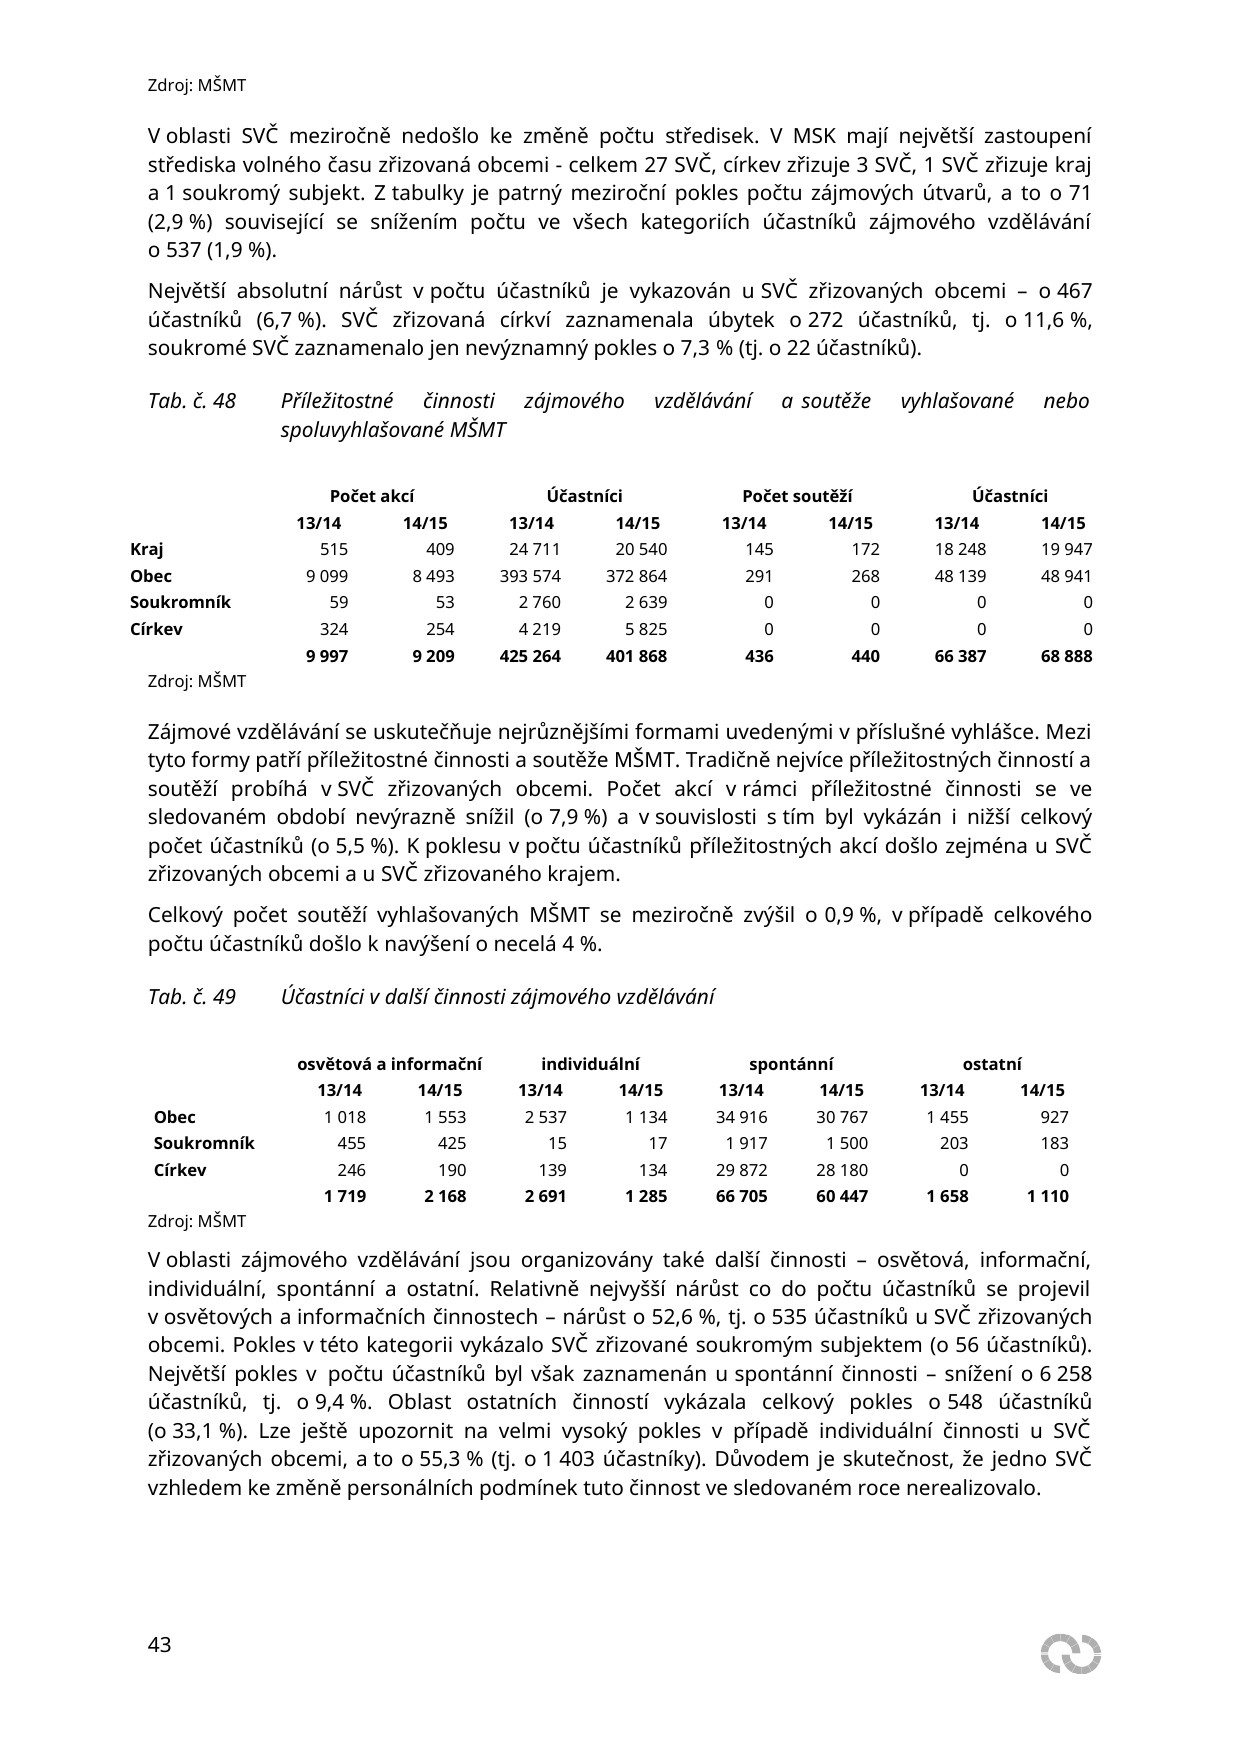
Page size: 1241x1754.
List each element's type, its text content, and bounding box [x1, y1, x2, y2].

table_cell 0 [798, 616, 903, 642]
table_cell 14/15 [585, 510, 691, 536]
table_cell 1 110 [993, 1184, 1092, 1209]
table_cell 13/14 [904, 510, 1009, 536]
table_header Soutěže MŠMT [692, 457, 1116, 482]
table_cell 1 553 [390, 1104, 490, 1129]
table_cell 17 [591, 1130, 691, 1156]
table_cell Církev [124, 616, 265, 642]
text Celkový počet soutěží vyhlašovaných MŠMT se meziročně zvýšil o 0,9 %, v případě celkového počtu účastníků došlo k navýšení o necelá 4 %. [148, 900, 1092, 957]
table_cell 0 [892, 1157, 992, 1182]
table_cell 0 [692, 590, 797, 615]
table_cell 2 537 [491, 1104, 590, 1129]
table_cell 19 947 [1011, 537, 1116, 562]
table_cell 13/14 [266, 510, 371, 536]
table_cell 14/15 [372, 510, 478, 536]
table_cell 1 719 [290, 1184, 389, 1209]
text Největší absolutní nárůst v počtu účastníků je vykazován u SVČ zřizovaných obcemi – o 467 účastníků (6,7 %). SVČ zřizovaná církví zaznamenala úbytek o 272 účastníků, tj. o 11,6 %, soukromé SVČ zaznamenalo jen nevýznamný pokles o 7,3 % (tj. o 22 účastníků). [148, 276, 1092, 362]
table_cell 59 [266, 590, 371, 615]
table_cell 268 [798, 563, 903, 589]
table_cell 68 888 [1011, 643, 1116, 668]
table_cell 48 941 [1011, 563, 1116, 589]
text Zájmové vzdělávání se uskutečňuje nejrůznějšími formami uvedenými v příslušné vyhlášce. Mezi tyto formy patří příležitostné činnosti a soutěže MŠMT. Tradičně nejvíce příležitostných činností a soutěží probíhá v SVČ zřizovaných obcemi. Počet akcí v rámci příležitostné činnosti se ve sledovaném období nevýrazně snížil (o 7,9 %) a v souvislosti s tím byl vykázán i nižší celkový počet účastníků (o 5,5 %). K poklesu v počtu účastníků příležitostných akcí došlo zejména u SVČ zřizovaných obcemi a u SVČ zřizovaného krajem. [148, 717, 1092, 888]
table_cell 2 691 [491, 1184, 590, 1209]
table_cell 34 916 [692, 1104, 791, 1129]
table_cell 14/15 [1011, 510, 1116, 536]
table_cell Soukromník [148, 1130, 289, 1156]
table_cell 455 [290, 1130, 389, 1156]
table_cell 5 825 [585, 616, 691, 642]
table_cell 0 [798, 590, 903, 615]
table_cell 60 447 [792, 1184, 891, 1209]
table_cell spontánní [692, 1051, 891, 1076]
table_cell 436 [692, 643, 797, 668]
table_cell 9 997 [266, 643, 371, 668]
table_cell 9 099 [266, 563, 371, 589]
table_cell 0 [993, 1157, 1092, 1182]
table_cell 1 658 [892, 1184, 992, 1209]
table_cell individuální [491, 1051, 691, 1076]
table_cell 14/15 [792, 1077, 891, 1103]
table_cell osvětová a informační [290, 1051, 490, 1076]
table_cell 18 248 [904, 537, 1009, 562]
table_cell 254 [372, 616, 478, 642]
text Zdroj: MŠMT [148, 74, 1092, 97]
table_cell 139 [491, 1157, 590, 1182]
text Zdroj: MŠMT [148, 1210, 1092, 1233]
table_cell 401 868 [585, 643, 691, 668]
table_cell 393 574 [479, 563, 584, 589]
table_cell 425 264 [479, 643, 584, 668]
table_cell 2 760 [479, 590, 584, 615]
table_cell 24 711 [479, 537, 584, 562]
table_cell Soukromník [124, 590, 265, 615]
table_cell 0 [692, 616, 797, 642]
table_cell 0 [904, 590, 1009, 615]
table_cell 1 917 [692, 1130, 791, 1156]
table_cell 13/14 [692, 1077, 791, 1103]
table_cell 53 [372, 590, 478, 615]
table_header Počet účastníků v další činnosti zájmového vzdělávání [290, 1024, 1092, 1050]
table_cell 13/14 [692, 510, 797, 536]
table_cell 14/15 [390, 1077, 490, 1103]
text V oblasti zájmového vzdělávání jsou organizovány také další činnosti – osvětová, informační, individuální, spontánní a ostatní. Relativně nejvyšší nárůst co do počtu účastníků se projevil v osvětových a informačních činnostech – nárůst o 52,6 %, tj. o 535 účastníků u SVČ zřizovaných obcemi. Pokles v této kategorii vykázalo SVČ zřizované soukromým subjektem (o 56 účastníků). Největší pokles v počtu účastníků byl však zaznamenán u spontánní činnosti – snížení o 6 258 účastníků, tj. o 9,4 %. Oblast ostatních činností vykázala celkový pokles o 548 účastníků (o 33,1 %). Lze ještě upozornit na velmi vysoký pokles v případě individuální činnosti u SVČ zřizovaných obcemi, a to o 55,3 % (tj. o 1 403 účastníky). Důvodem je skutečnost, že jedno SVČ vzhledem ke změně personálních podmínek tuto činnost ve sledovaném roce nerealizovalo. [148, 1245, 1092, 1501]
table_cell 1 455 [892, 1104, 992, 1129]
list Účastníci v další činnosti zájmového vzdělávání [148, 982, 1092, 1011]
table_header Zřizovatel [148, 1024, 289, 1103]
table_cell 29 872 [692, 1157, 791, 1182]
table_cell Celkem [148, 1184, 289, 1209]
table_cell 203 [892, 1130, 992, 1156]
table_cell ostatní [892, 1051, 1092, 1076]
table_cell 246 [290, 1157, 389, 1182]
table_cell 14/15 [798, 510, 903, 536]
table_cell 190 [390, 1157, 490, 1182]
text V oblasti SVČ meziročně nedošlo ke změně počtu středisek. V MSK mají největší zastoupení střediska volného času zřizovaná obcemi - celkem 27 SVČ, církev zřizuje 3 SVČ, 1 SVČ zřizuje kraj a 1 soukromý subjekt. Z tabulky je patrný meziroční pokles počtu zájmových útvarů, a to o 71 (2,9 %) související se snížením počtu ve všech kategoriích účastníků zájmového vzdělávání o 537 (1,9 %). [148, 122, 1092, 264]
table_cell 13/14 [892, 1077, 992, 1103]
table_cell 28 180 [792, 1157, 891, 1182]
table_cell 409 [372, 537, 478, 562]
table_cell 134 [591, 1157, 691, 1182]
table_cell 425 [390, 1130, 490, 1156]
table_header Příležitostná činnost [266, 457, 691, 482]
table_cell Obec [148, 1104, 289, 1129]
table_cell 13/14 [491, 1077, 590, 1103]
table_cell 2 639 [585, 590, 691, 615]
table_cell Počet soutěží [692, 484, 903, 509]
table_cell 66 705 [692, 1184, 791, 1209]
table_cell 0 [904, 616, 1009, 642]
table_cell 14/15 [993, 1077, 1092, 1103]
table_cell Účastníci [479, 484, 691, 509]
table_cell 30 767 [792, 1104, 891, 1129]
table_cell 13/14 [479, 510, 584, 536]
table_cell 1 134 [591, 1104, 691, 1129]
table_cell 440 [798, 643, 903, 668]
table_cell 172 [798, 537, 903, 562]
table_cell Obec [124, 563, 265, 589]
table_cell 372 864 [585, 563, 691, 589]
table_cell Účastníci [904, 484, 1116, 509]
table_header Zřizovatel [124, 457, 265, 536]
table_cell 515 [266, 537, 371, 562]
table_cell 9 209 [372, 643, 478, 668]
table_cell 14/15 [591, 1077, 691, 1103]
table_cell Počet akcí [266, 484, 478, 509]
table_cell 2 168 [390, 1184, 490, 1209]
table_cell 291 [692, 563, 797, 589]
table_cell Celkem [124, 643, 265, 668]
table_cell 8 493 [372, 563, 478, 589]
list Příležitostné činnosti zájmového vzdělávání a soutěže vyhlašované nebo spoluvyhlašované MŠMT [148, 387, 1092, 443]
table_cell 927 [993, 1104, 1092, 1129]
table_cell 48 139 [904, 563, 1009, 589]
table_cell 15 [491, 1130, 590, 1156]
table_cell 1 285 [591, 1184, 691, 1209]
table_cell Církev [148, 1157, 289, 1182]
table_cell 324 [266, 616, 371, 642]
text Zdroj: MŠMT [148, 670, 1092, 692]
table_cell 4 219 [479, 616, 584, 642]
table_cell 0 [1011, 616, 1116, 642]
table_cell 20 540 [585, 537, 691, 562]
table_cell 66 387 [904, 643, 1009, 668]
table_cell Kraj [124, 537, 265, 562]
table_cell 1 500 [792, 1130, 891, 1156]
table_cell 13/14 [290, 1077, 389, 1103]
table_cell 0 [1011, 590, 1116, 615]
table_cell 1 018 [290, 1104, 389, 1129]
table_cell 183 [993, 1130, 1092, 1156]
table_cell 145 [692, 537, 797, 562]
